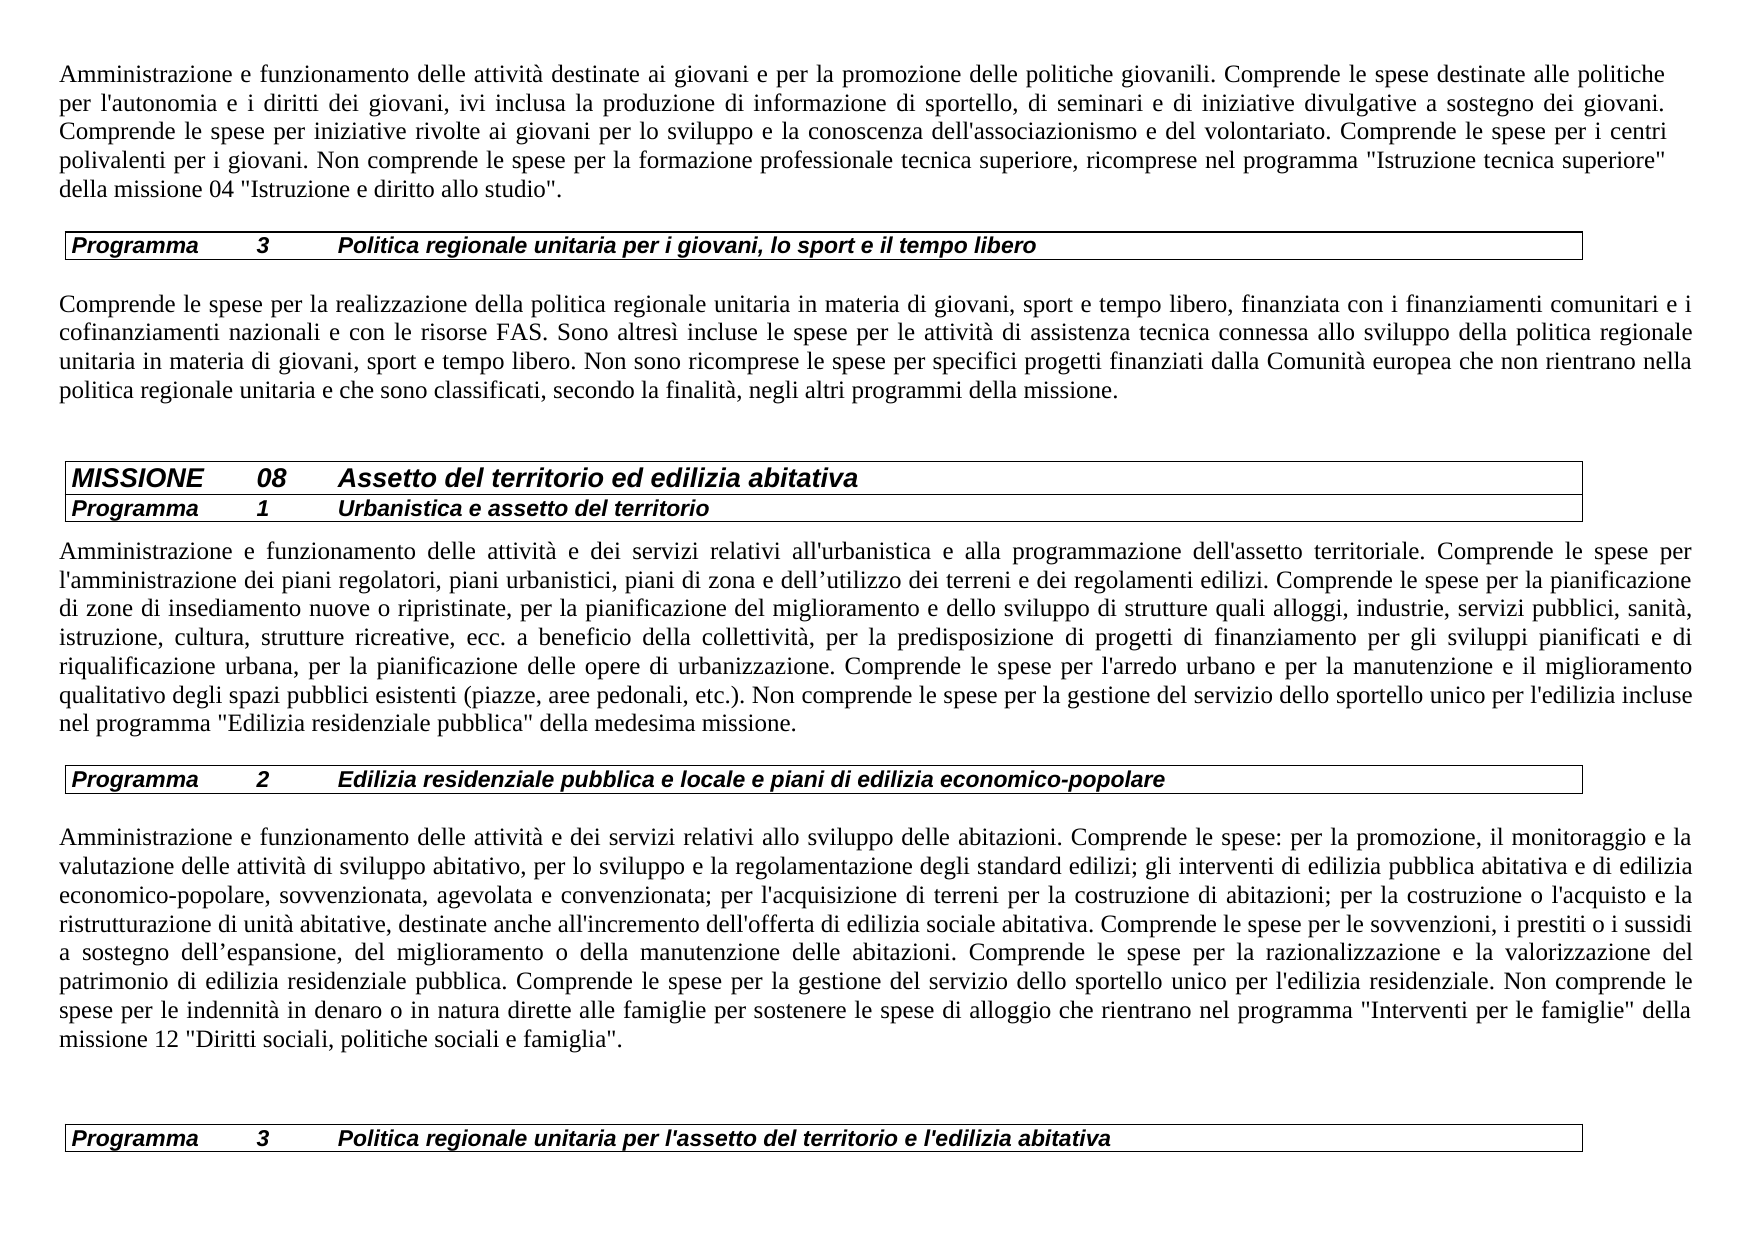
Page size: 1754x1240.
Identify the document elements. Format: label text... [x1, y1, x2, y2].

table_header Politica regionale unitaria per l'assetto del territorio e l'edilizia abitativa [331, 1125, 1582, 1151]
table_header Programma [66, 766, 250, 793]
text Comprende le spese per la realizzazione della politica regionale unitaria in materia di giovani, sport e tempo libero, finanziata con i finanziamenti comunitari e i cofinanziamenti nazionali e con le risorse FAS. Sono altresì incluse le spese per le attività di assistenza tecnica connessa allo sviluppo della politica regionale unitaria in materia di giovani, sport e tempo libero. Non sono ricomprese le spese per specifici progetti finanziati dalla Comunità europea che non rientrano nella politica regionale unitaria e che sono classificati, secondo la finalità, negli altri programmi della missione. [59, 289, 1695, 404]
table_header Politica regionale unitaria per i giovani, lo sport e il tempo libero [331, 233, 1582, 259]
table_header Edilizia residenziale pubblica e locale e piani di edilizia economico-popolare [331, 766, 1582, 793]
table_header MISSIONE [66, 462, 250, 493]
table_cell Urbanistica e assetto del territorio [331, 495, 1582, 521]
table_cell Programma [66, 495, 250, 521]
table_header Programma [66, 233, 250, 259]
table_header 3 [250, 1125, 331, 1151]
text Amministrazione e funzionamento delle attività destinate ai giovani e per la promozione delle politiche giovanili. Comprende le spese destinate alle politiche per l'autonomia e i diritti dei giovani, ivi inclusa la produzione di informazione di sportello, di seminari e di iniziative divulgative a sostegno dei giovani. Comprende le spese per iniziative rivolte ai giovani per lo sviluppo e la conoscenza dell'associazionismo e del volontariato. Comprende le spese per i centri polivalenti per i giovani. Non comprende le spese per la formazione professionale tecnica superiore, ricomprese nel programma "Istruzione tecnica superiore" della missione 04 "Istruzione e diritto allo studio". [59, 59, 1668, 203]
table_header Assetto del territorio ed edilizia abitativa [331, 462, 1582, 493]
table_cell 1 [250, 495, 331, 521]
table_header 2 [250, 766, 331, 793]
text Amministrazione e funzionamento delle attività e dei servizi relativi all'urbanistica e alla programmazione dell'assetto territoriale. Comprende le spese per l'amministrazione dei piani regolatori, piani urbanistici, piani di zona e dell’utilizzo dei terreni e dei regolamenti edilizi. Comprende le spese per la pianificazione di zone di insediamento nuove o ripristinate, per la pianificazione del miglioramento e dello sviluppo di strutture quali alloggi, industrie, servizi pubblici, sanità, istruzione, cultura, strutture ricreative, ecc. a beneficio della collettività, per la predisposizione di progetti di finanziamento per gli sviluppi pianificati e di riqualificazione urbana, per la pianificazione delle opere di urbanizzazione. Comprende le spese per l'arredo urbano e per la manutenzione e il miglioramento qualitativo degli spazi pubblici esistenti (piazze, aree pedonali, etc.). Non comprende le spese per la gestione del servizio dello sportello unico per l'edilizia incluse nel programma "Edilizia residenziale pubblica" della medesima missione. [59, 536, 1695, 737]
table_header 3 [250, 233, 331, 259]
table_header Programma [66, 1125, 250, 1151]
table_header 08 [250, 462, 331, 493]
text Amministrazione e funzionamento delle attività e dei servizi relativi allo sviluppo delle abitazioni. Comprende le spese: per la promozione, il monitoraggio e la valutazione delle attività di sviluppo abitativo, per lo sviluppo e la regolamentazione degli standard edilizi; gli interventi di edilizia pubblica abitativa e di edilizia economico-popolare, sovvenzionata, agevolata e convenzionata; per l'acquisizione di terreni per la costruzione di abitazioni; per la costruzione o l'acquisto e la ristrutturazione di unità abitative, destinate anche all'incremento dell'offerta di edilizia sociale abitativa. Comprende le spese per le sovvenzioni, i prestiti o i sussidi a sostegno dell’espansione, del miglioramento o della manutenzione delle abitazioni. Comprende le spese per la razionalizzazione e la valorizzazione del patrimonio di edilizia residenziale pubblica. Comprende le spese per la gestione del servizio dello sportello unico per l'edilizia residenziale. Non comprende le spese per le indennità in denaro o in natura dirette alle famiglie per sostenere le spese di alloggio che rientrano nel programma "Interventi per le famiglie" della missione 12 "Diritti sociali, politiche sociali e famiglia". [59, 822, 1695, 1052]
